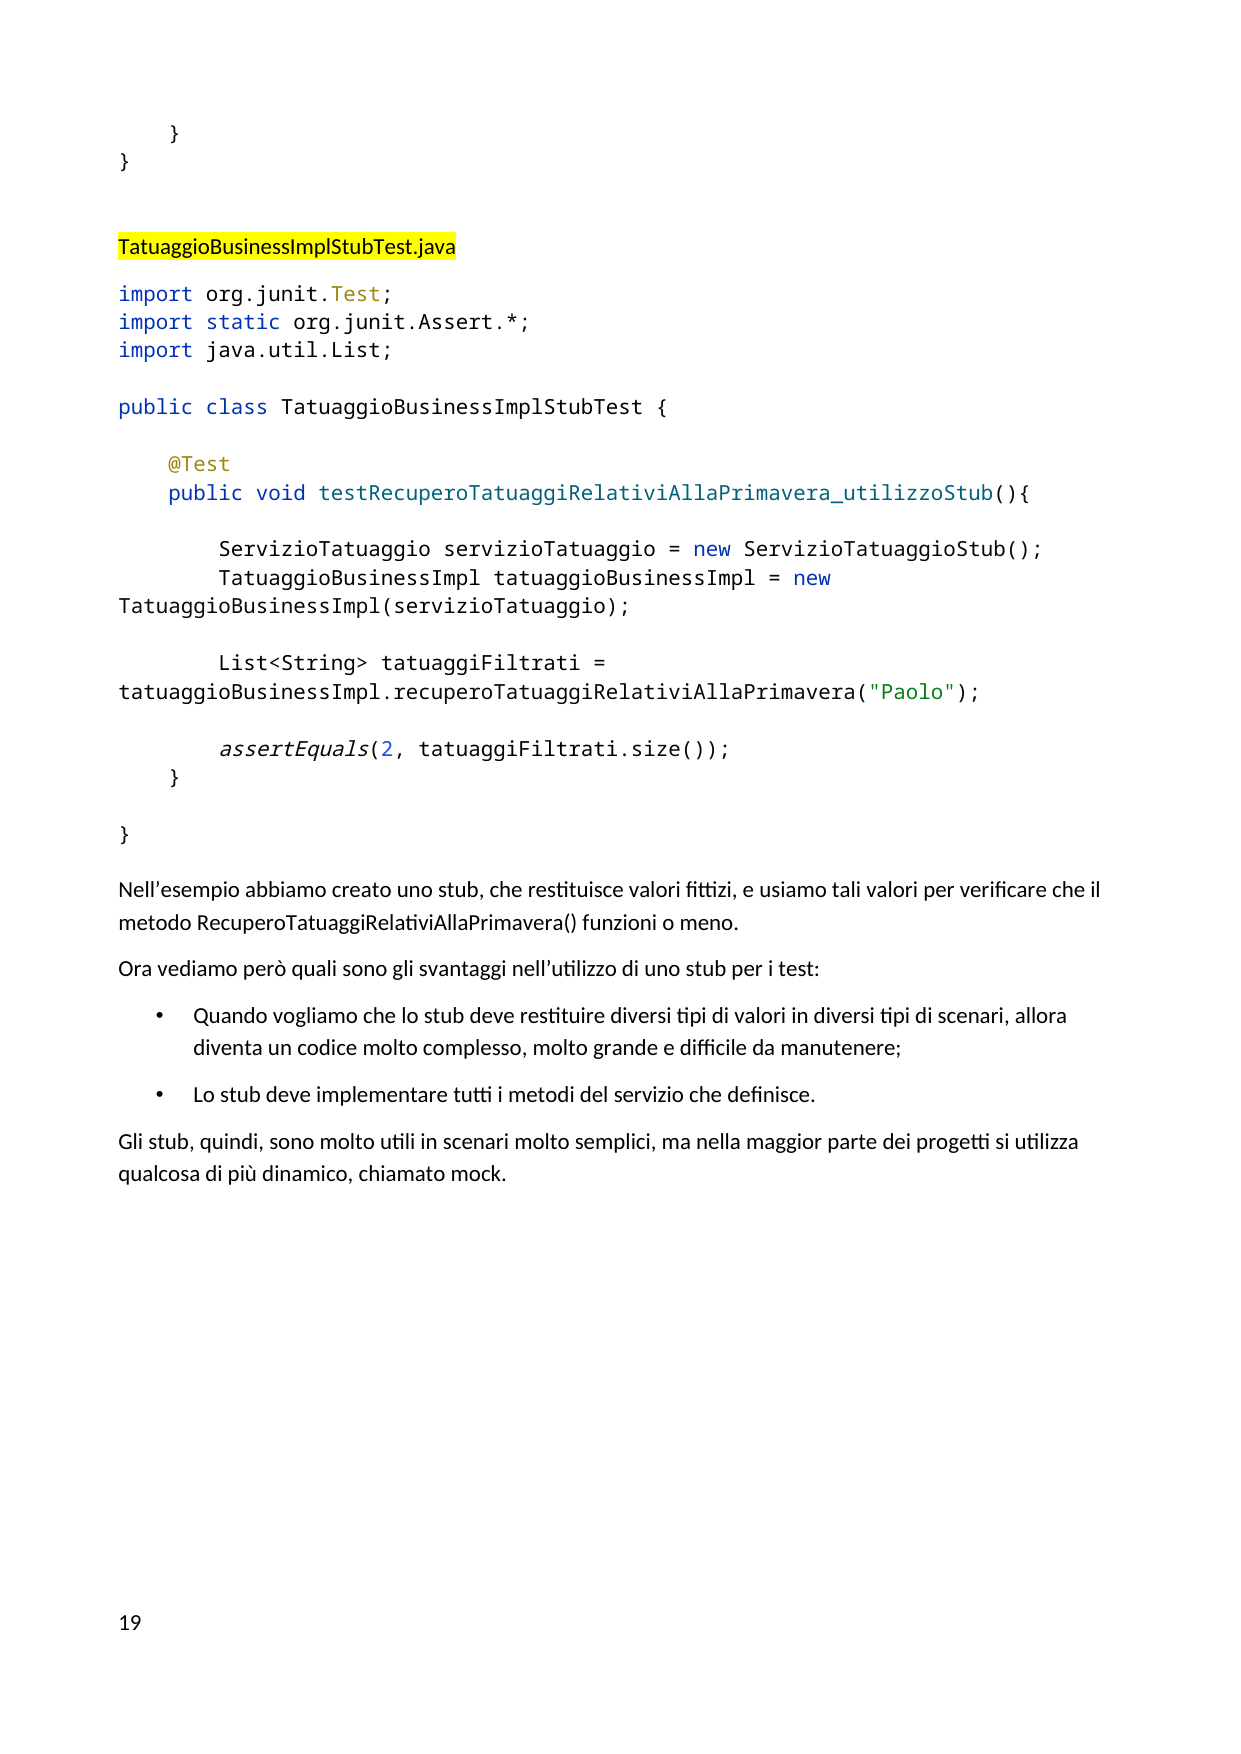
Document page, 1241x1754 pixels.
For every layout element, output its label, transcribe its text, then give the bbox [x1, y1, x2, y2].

text Nell’esempio abbiamo creato uno stub, che restituisce valori fittizi, e usiamo tali valori per verificare che il metodo RecuperoTatuaggiRelativiAllaPrimavera() funzioni o meno. [118, 875, 1122, 936]
text } } [118, 118, 1122, 175]
text TatuaggioBusinessImplStubTest.java [118, 232, 1122, 260]
text import org.junit.Test; import static org.junit.Assert.*; import java.util.List; public class TatuaggioBusinessImplStubTest { @Test public void testRecuperoTatuaggiRelativiAllaPrimavera_utilizzoStub(){ ServizioTatuaggio servizioTatuaggio = new ServizioTatuaggioStub(); TatuaggioBusinessImpl tatuaggioBusinessImpl = new TatuaggioBusinessImpl(servizioTatuaggio); List<String> tatuaggiFiltrati = tatuaggioBusinessImpl.recuperoTatuaggiRelativiAllaPrimavera("Paolo"); assertEquals(2, tatuaggiFiltrati.size()); } } [118, 279, 1122, 847]
list Quando vogliamo che lo stub deve restituire diversi tipi di valori in diversi tipi di scenari, allora diventa un codice molto complesso, molto grande e difficile da manutenere; [156, 1001, 1122, 1061]
text Gli stub, quindi, sono molto utili in scenari molto semplici, ma nella maggior parte dei progetti si utilizza qualcosa di più dinamico, chiamato mock. [118, 1127, 1122, 1187]
list Lo stub deve implementare tutti i metodi del servizio che definisce. [156, 1080, 1122, 1108]
text Ora vediamo però quali sono gli svantaggi nell’utilizzo di uno stub per i test: [118, 954, 1122, 982]
